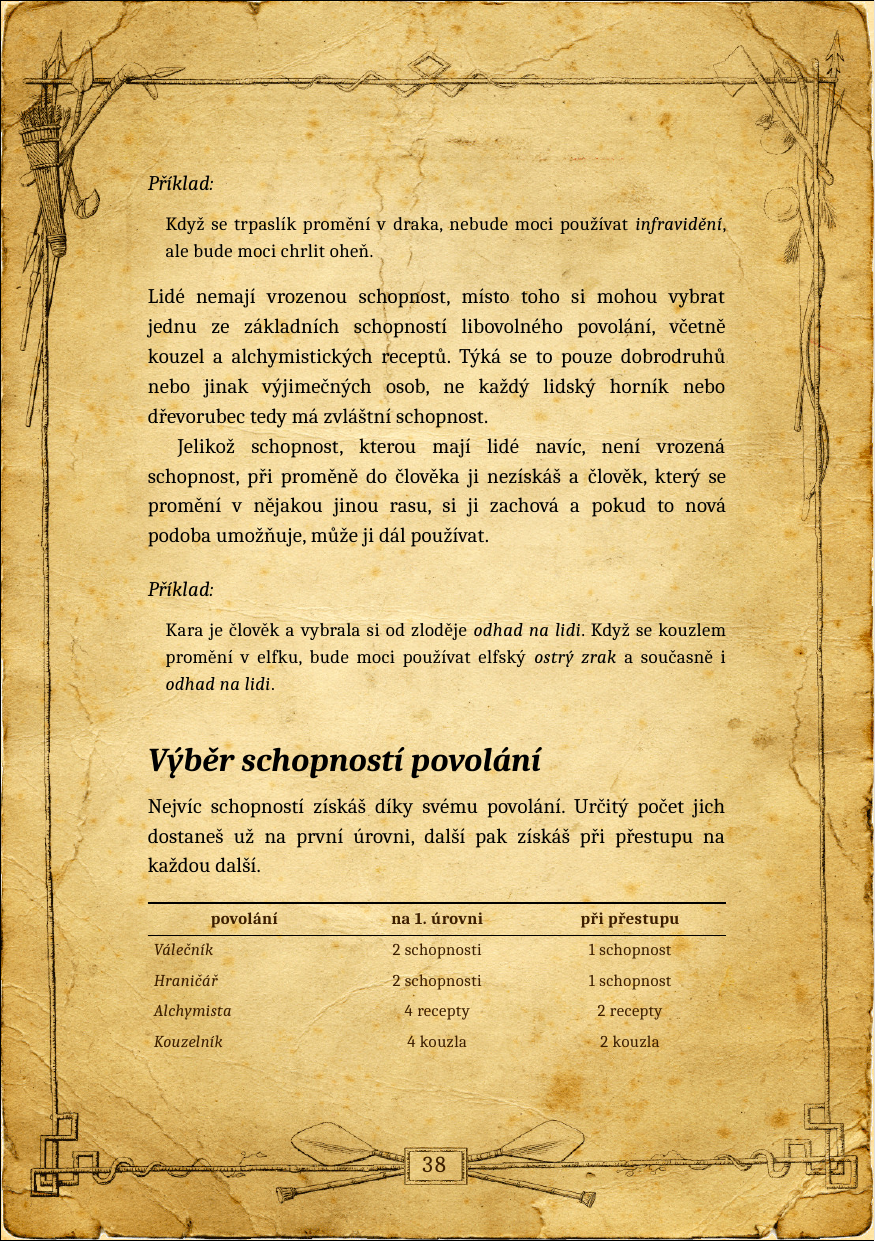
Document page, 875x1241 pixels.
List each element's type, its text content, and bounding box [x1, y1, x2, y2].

table_cell Kouzelník [148, 1027, 341, 1057]
text Příklad: [148, 172, 726, 196]
picture [1, 1, 874, 1240]
table_cell 2 recepty [534, 996, 726, 1027]
table_cell 2 schopnosti [341, 936, 533, 965]
table_cell 1 schopnost [534, 936, 726, 965]
table_cell 2 kouzla [534, 1027, 726, 1057]
table_cell Hraničář [148, 965, 341, 996]
text Příklad: [148, 578, 726, 602]
table_cell 2 schopnosti [341, 965, 533, 996]
table_cell 4 kouzla [341, 1027, 533, 1057]
text Nejvíc schopností získáš díky svému povolání. Určitý počet jich dostaneš už na první úrovni, další pak získáš při přestupu na každou další. [148, 794, 726, 878]
table_cell 1 schopnost [534, 965, 726, 996]
text Lidé nemají vrozenou schopnost, místo toho si mohou vybrat jednu ze základních schopností libovolného povolání, včetně kouzel a⁠ alchymistických receptů. Týká se to pouze dobrodruhů nebo jinak výjimečných osob, ne každý lidský horník nebo dřevorubec tedy má zvláštní schopnost. Jelikož schopnost, kterou mají lidé navíc, není vrozená schopnost, při proměně do člověka ji nezískáš a⁠ člověk, který se promění v⁠ nějakou jinou rasu, si ji zachová a⁠ pokud to nová podoba umožňuje, může ji dál používat. [148, 285, 726, 548]
table_cell Válečník [148, 936, 341, 965]
table_header při přestupu [534, 904, 726, 935]
table_header na 1. úrovni [341, 904, 533, 935]
text Když se trpaslík promění v⁠ draka, nebude moci používat infravidění, ale bude moci chrlit oheň. [165, 213, 726, 262]
text Kara je člověk a⁠ vybrala si od zloděje odhad na lidi. Když se kouzlem promění v⁠ elfku, bude moci používat elfský ostrý zrak a⁠ současně i⁠ odhad na lidi. [165, 619, 726, 694]
table_header povolání [148, 904, 341, 935]
subtitle Výběr schopností povolání [148, 741, 726, 779]
table_cell 4 recepty [341, 996, 533, 1027]
table_cell Alchymista [148, 996, 341, 1027]
